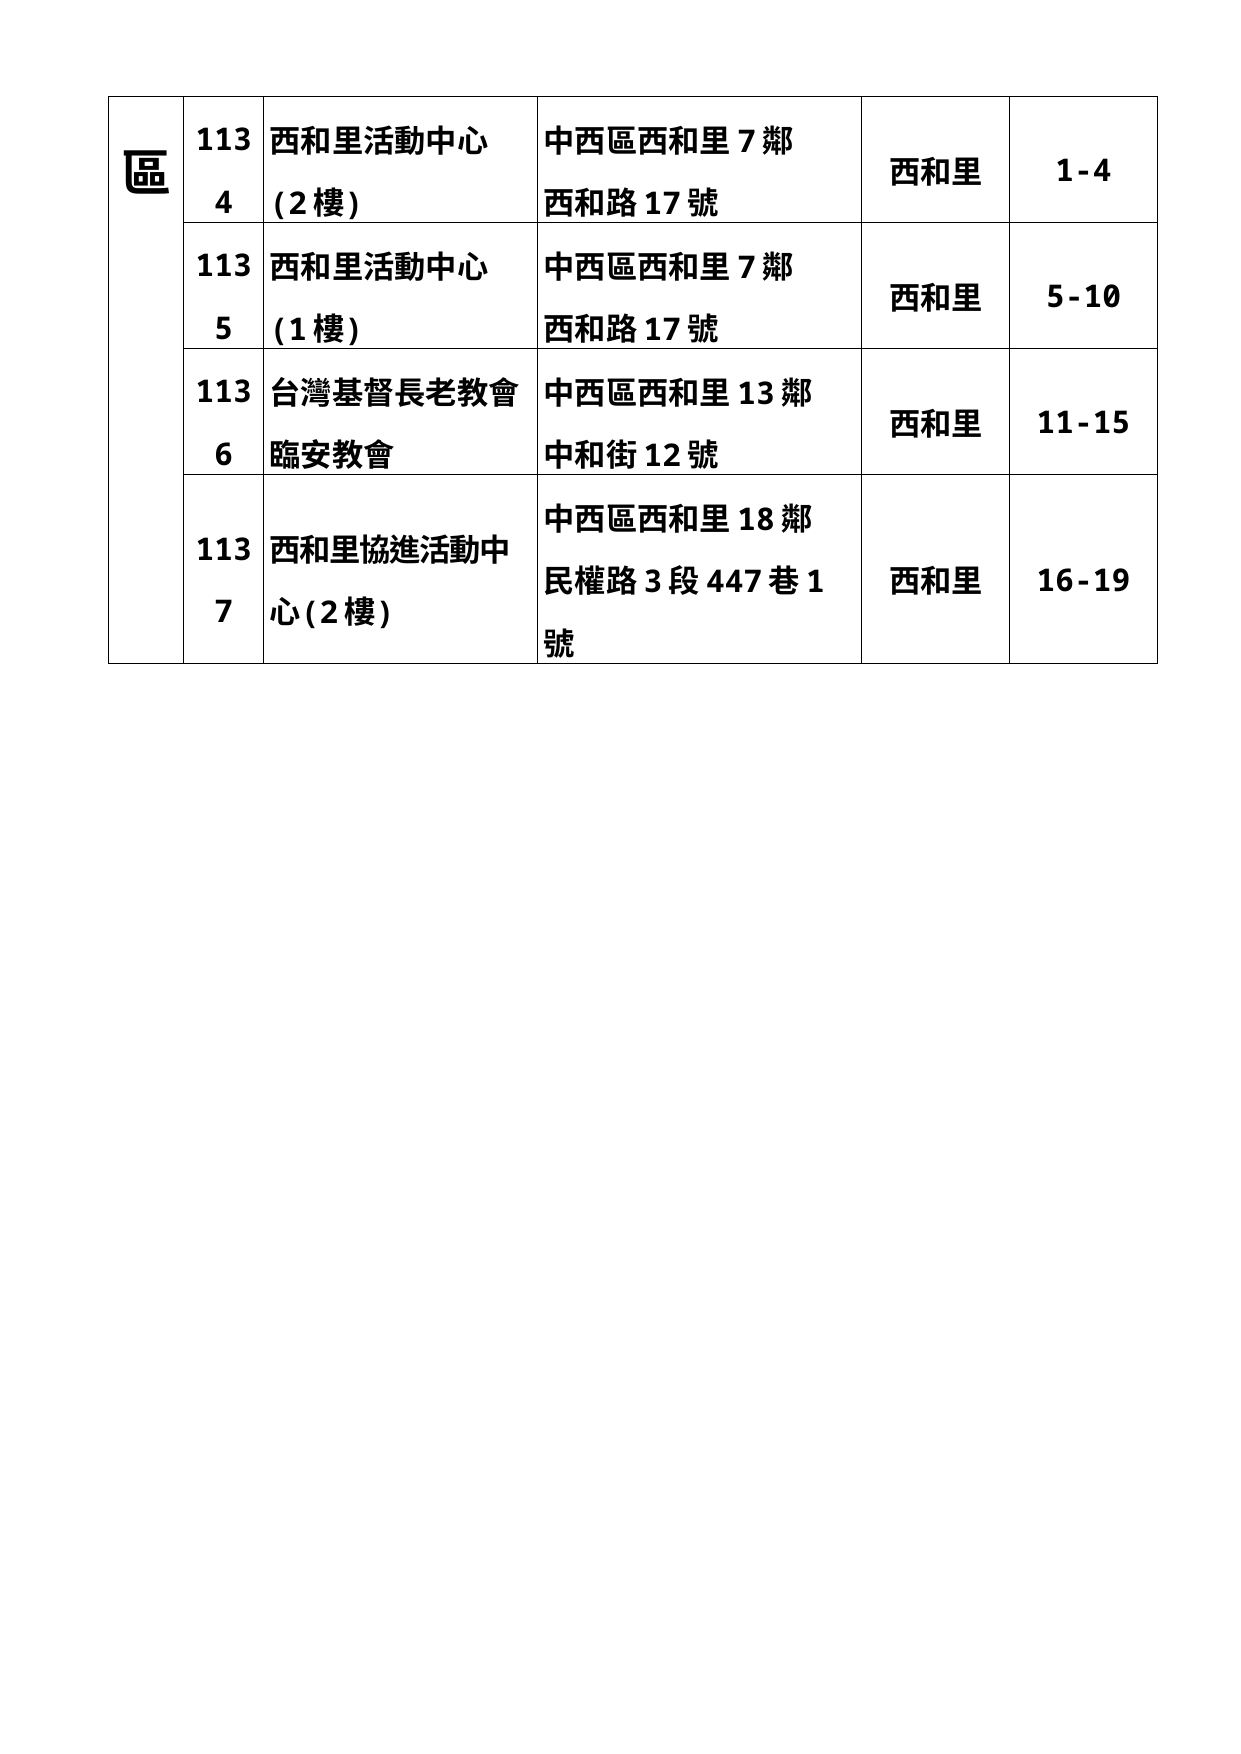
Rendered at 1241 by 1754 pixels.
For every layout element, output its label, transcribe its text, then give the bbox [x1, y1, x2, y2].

table_cell 1134 [184, 97, 263, 222]
table_cell 16-19 [1010, 475, 1157, 662]
table_cell 1-4 [1010, 97, 1157, 222]
table_cell 台灣基督長老教會臨安教會 [264, 349, 537, 474]
table_cell 西和里 [862, 475, 1009, 662]
table_cell 中西區西和里7鄰 西和路17號 [538, 223, 861, 348]
table_cell 西和里活動中心 (1樓) [264, 223, 537, 348]
table_cell 西和里協進活動中心(2樓) [264, 475, 537, 662]
table_cell 5-10 [1010, 223, 1157, 348]
table_cell 西和里 [862, 349, 1009, 474]
table_cell 中西區西和里7鄰 西和路17號 [538, 97, 861, 222]
table_cell 西和里活動中心 (2樓) [264, 97, 537, 222]
table_cell 中西區西和里13鄰 中和街12號 [538, 349, 861, 474]
table_cell 西和里 [862, 223, 1009, 348]
table_cell 11-15 [1010, 349, 1157, 474]
table_cell 1135 [184, 223, 263, 348]
table_cell 1137 [184, 475, 263, 662]
table_cell 中西區西和里18鄰 民權路3段447巷1號 [538, 475, 861, 662]
table_cell 1136 [184, 349, 263, 474]
table_cell 西和里 [862, 97, 1009, 222]
table_cell 區 [109, 97, 183, 662]
